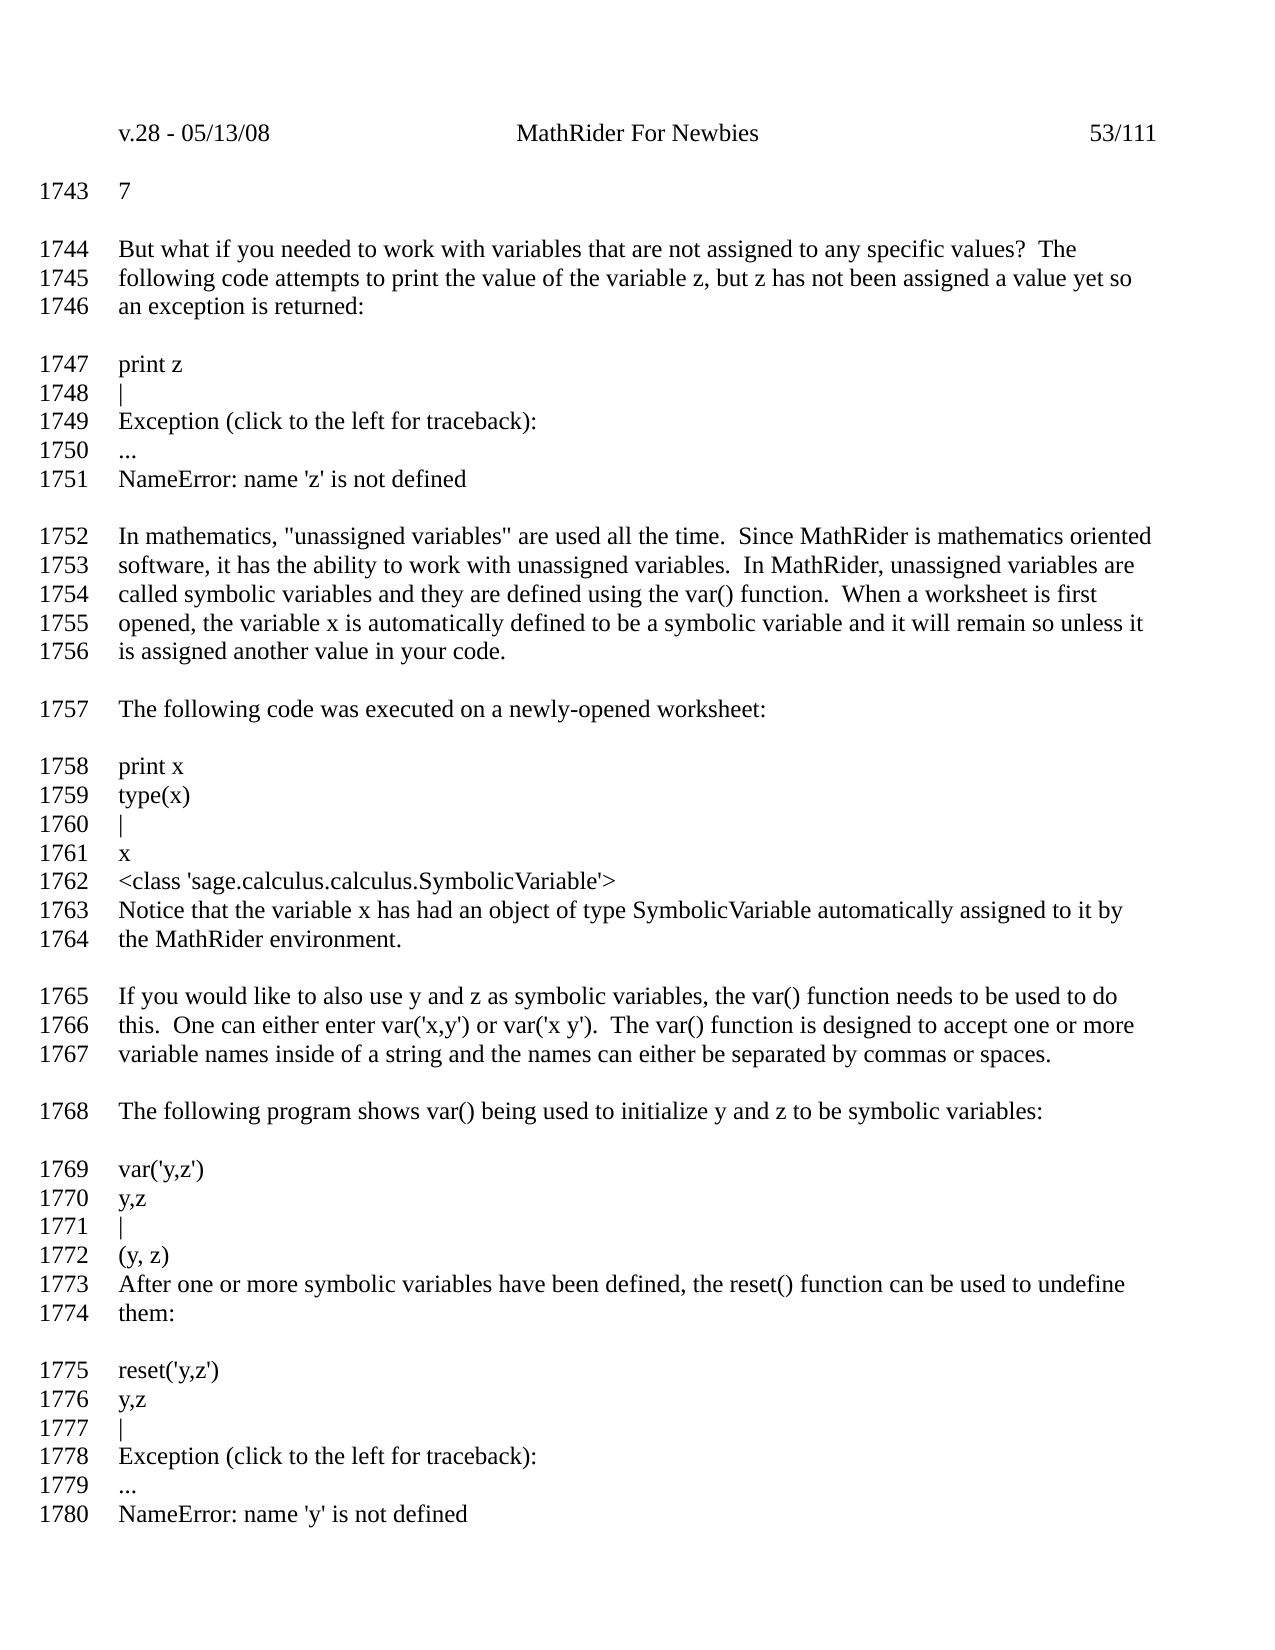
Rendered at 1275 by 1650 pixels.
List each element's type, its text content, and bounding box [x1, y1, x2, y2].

text After one or more symbolic variables have been defined, the reset() function can be used to undefine them: [118, 1269, 1157, 1326]
text | [118, 1413, 1157, 1441]
text If you would like to also use y and z as symbolic variables, the var() function needs to be used to do this. One can either enter var('x,y') or var('x y'). The var() function is designed to accept one or more variable names inside of a string and the names can either be separated by commas or spaces. [118, 981, 1157, 1068]
text (y, z) [118, 1240, 1157, 1269]
text | [118, 378, 1157, 406]
text <class 'sage.calculus.calculus.SymbolicVariable'> [118, 866, 1157, 895]
text print z [118, 349, 1157, 378]
text | [118, 809, 1157, 838]
text But what if you needed to work with variables that are not assigned to any specific values? The following code attempts to print the value of the variable z, but z has not been assigned a value yet so an exception is returned: [118, 234, 1157, 320]
text y,z [118, 1183, 1157, 1211]
text var('y,z') [118, 1154, 1157, 1183]
text The following code was executed on a newly-opened worksheet: [118, 694, 1157, 723]
text reset('y,z') [118, 1355, 1157, 1384]
text In mathematics, "unassigned variables" are used all the time. Since MathRider is mathematics oriented software, it has the ability to work with unassigned variables. In MathRider, unassigned variables are called symbolic variables and they are defined using the var() function. When a worksheet is first opened, the variable x is automatically defined to be a symbolic variable and it will remain so unless it is assigned another value in your code. [118, 521, 1157, 665]
text The following program shows var() being used to initialize y and z to be symbolic variables: [118, 1096, 1157, 1125]
text 7 [118, 176, 1157, 205]
text print x [118, 751, 1157, 780]
text Exception (click to the left for traceback): [118, 406, 1157, 435]
text | [118, 1211, 1157, 1240]
text x [118, 838, 1157, 866]
text Notice that the variable x has had an object of type SymbolicVariable automatically assigned to it by the MathRider environment. [118, 895, 1157, 953]
text Exception (click to the left for traceback): [118, 1441, 1157, 1470]
text ... [118, 1470, 1157, 1499]
text ... [118, 435, 1157, 464]
text NameError: name 'z' is not defined [118, 464, 1157, 493]
text y,z [118, 1384, 1157, 1413]
text NameError: name 'y' is not defined [118, 1499, 1157, 1528]
text type(x) [118, 780, 1157, 809]
